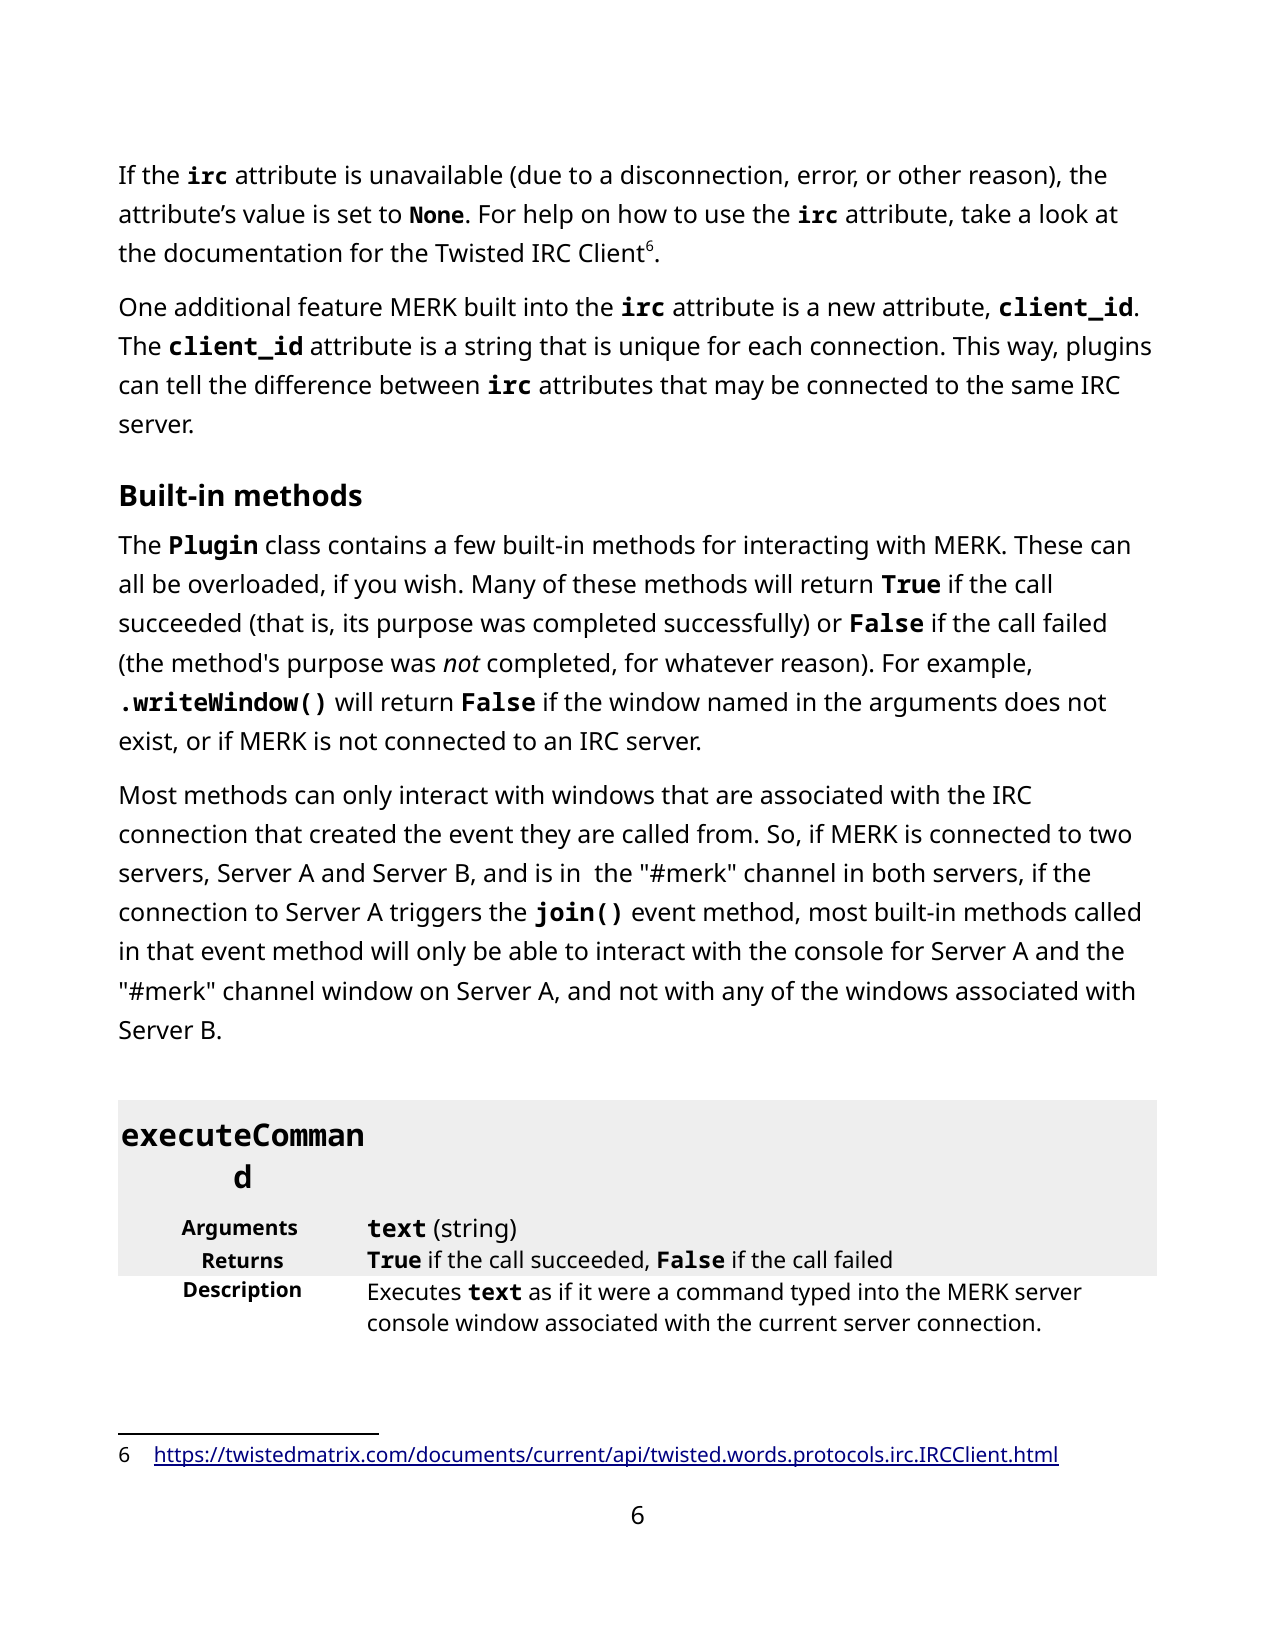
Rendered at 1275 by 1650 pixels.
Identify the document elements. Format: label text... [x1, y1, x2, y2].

table_cell True if the call succeeded, False if the call failed [367, 1244, 1157, 1276]
table_cell Returns [118, 1244, 367, 1276]
table_cell Arguments [118, 1210, 367, 1244]
table_header [367, 1100, 1157, 1210]
table_header executeCommand [118, 1100, 367, 1210]
subtitle Built-in methods [118, 475, 1157, 515]
text If the irc attribute is unavailable (due to a disconnection, error, or other reason), the attribute’s value is set to None. For help on how to use the irc attribute, take a look at the documentation for the Twisted IRC Client. [118, 118, 1157, 270]
text One additional feature MERK built into the irc attribute is a new attribute, client_id. The client_id attribute is a string that is unique for each connection. This way, plugins can tell the difference between irc attributes that may be connected to the same IRC server. [118, 289, 1157, 441]
table_cell text (string) [367, 1210, 1157, 1244]
table_cell Description [118, 1276, 367, 1338]
text https://twistedmatrix.com/documents/current/api/twisted.words.protocols.irc.IRCClient.html [118, 1440, 1157, 1468]
text Most methods can only interact with windows that are associated with the IRC connection that created the event they are called from. So, if MERK is connected to two servers, Server A and Server B, and is in the "#merk" channel in both servers, if the connection to Server A triggers the join() event method, most built-in methods called in that event method will only be able to interact with the console for Server A and the "#merk" channel window on Server A, and not with any of the windows associated with Server B. [118, 777, 1157, 1046]
text The Plugin class contains a few built-in methods for interacting with MERK. These can all be overloaded, if you wish. Many of these methods will return True if the call succeeded (that is, its purpose was completed successfully) or False if the call failed (the method's purpose was not completed, for whatever reason). For example, .writeWindow() will return False if the window named in the arguments does not exist, or if MERK is not connected to an IRC server. [118, 528, 1157, 758]
table_cell Executes text as if it were a command typed into the MERK server console window associated with the current server connection. [367, 1276, 1157, 1338]
